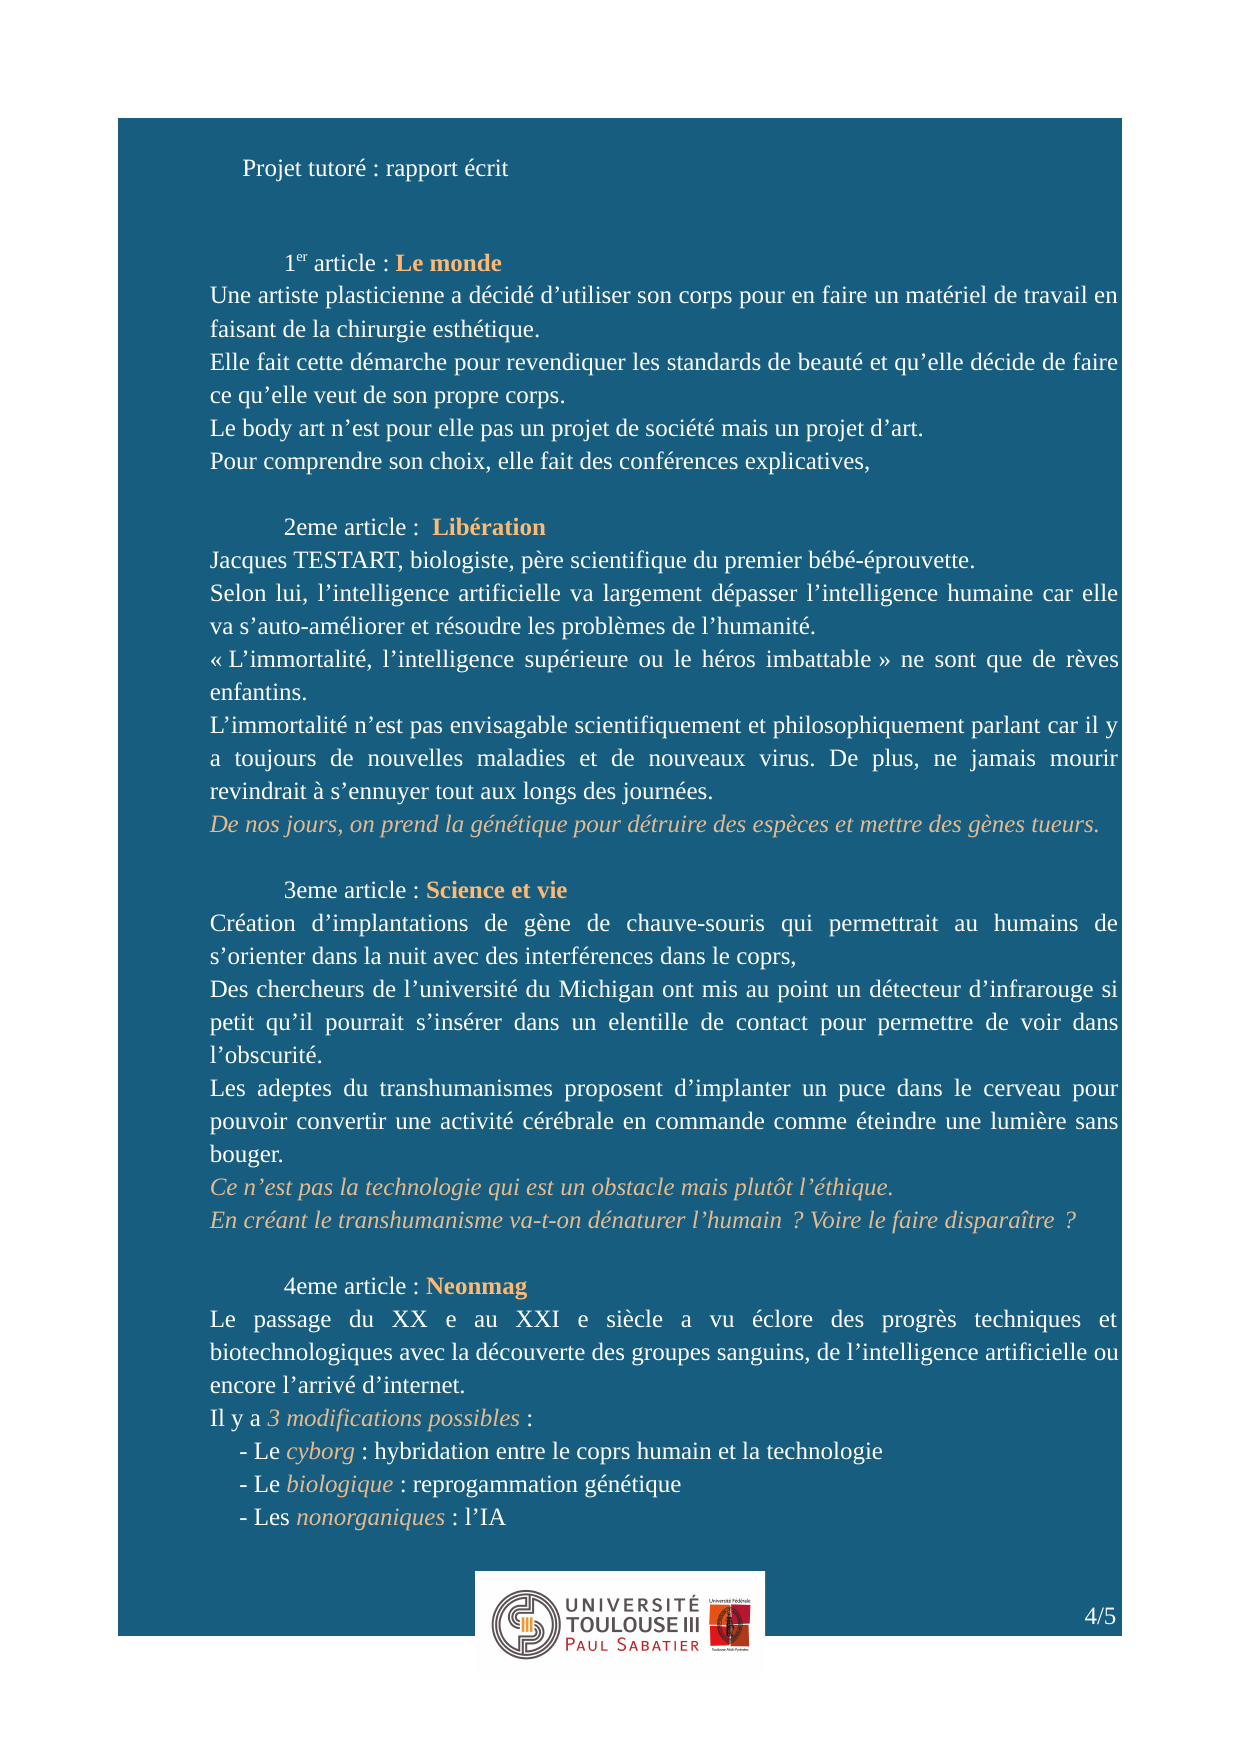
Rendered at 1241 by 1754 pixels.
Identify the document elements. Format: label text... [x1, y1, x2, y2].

text Jacques TESTART, biologiste, père scientifique du premier bébé-éprouvette. [209, 545, 1119, 573]
text Création d’implantations de gène de chauve-souris qui permettrait au humains de s’orienter dans la nuit avec des interférences dans le coprs, [209, 908, 1119, 970]
text 2eme article : Libération [209, 512, 1119, 541]
text De nos jours, on prend la génétique pour détruire des espèces et mettre des gènes tueurs. [209, 809, 1119, 838]
text - Le biologique : reprogammation génétique [209, 1469, 1119, 1498]
text Les adeptes du transhumanismes proposent d’implanter un puce dans le cerveau pour pouvoir convertir une activité cérébrale en commande comme éteindre une lumière sans bouger. [209, 1073, 1119, 1168]
text Selon lui, l’intelligence artificielle va largement dépasser l’intelligence humaine car elle va s’auto-améliorer et résoudre les problèmes de l’humanité. [209, 578, 1119, 639]
text L’immortalité n’est pas envisagable scientifiquement et philosophiquement parlant car il y a toujours de nouvelles maladies et de nouveaux virus. De plus, ne jamais mourir revindrait à s’ennuyer tout aux longs des journées. [209, 710, 1119, 805]
picture [475, 1571, 766, 1678]
text En créant le transhumanisme va-t-on dénaturer l’humain ? Voire le faire disparaître ? [209, 1205, 1119, 1234]
text - Les nonorganiques : l’IA [209, 1502, 1119, 1531]
text Pour comprendre son choix, elle fait des conférences explicatives, [209, 446, 1119, 474]
text Ce n’est pas la technologie qui est un obstacle mais plutôt l’éthique. [209, 1172, 1119, 1201]
text Une artiste plasticienne a décidé d’utiliser son corps pour en faire un matériel de travail en faisant de la chirurgie esthétique. [209, 281, 1119, 342]
text « L’immortalité, l’intelligence supérieure ou le héros imbattable » ne sont que de rèves enfantins. [209, 644, 1119, 706]
text - Le cyborg : hybridation entre le coprs humain et la technologie [209, 1436, 1119, 1465]
text Il y a 3 modifications possibles : [209, 1403, 1119, 1432]
text Elle fait cette démarche pour revendiquer les standards de beauté et qu’elle décide de faire ce qu’elle veut de son propre corps. [209, 347, 1119, 408]
text 4eme article : Neonmag [209, 1271, 1119, 1300]
text 3eme article : Science et vie [209, 875, 1119, 904]
text 1er article : Le monde [209, 248, 1119, 276]
text Des chercheurs de l’université du Michigan ont mis au point un détecteur d’infrarouge si petit qu’il pourrait s’insérer dans un elentille de contact pour permettre de voir dans l’obscurité. [209, 974, 1119, 1069]
text Le body art n’est pour elle pas un projet de société mais un projet d’art. [209, 413, 1119, 441]
text Le passage du XX e au XXI e siècle a vu éclore des progrès techniques et biotechnologiques avec la découverte des groupes sanguins, de l’intelligence artificielle ou encore l’arrivé d’internet. [209, 1304, 1119, 1399]
